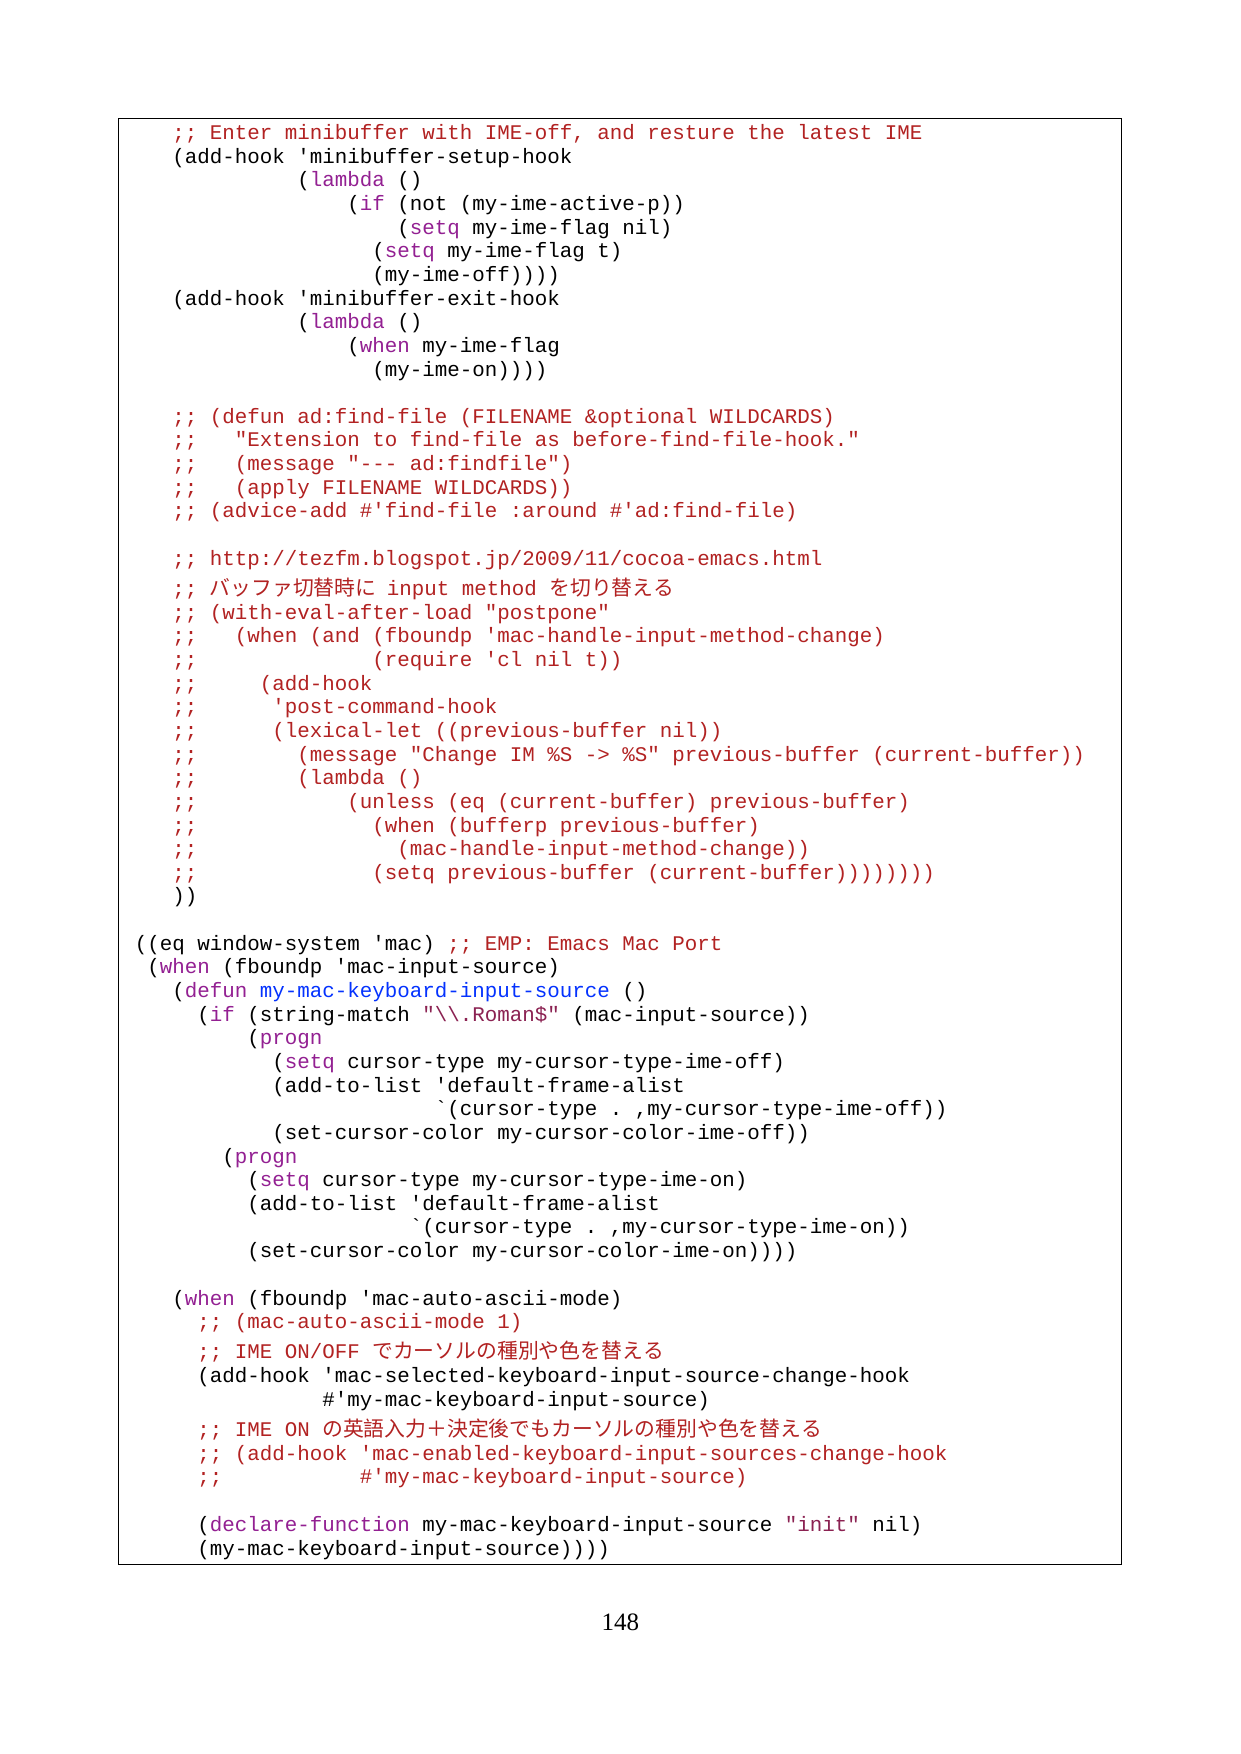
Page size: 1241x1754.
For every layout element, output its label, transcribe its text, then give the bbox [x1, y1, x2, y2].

text ;; (add-hook 'mac-enabled-keyboard-input-sources-change-hook [119, 1439, 1121, 1463]
text (setq cursor-type my-cursor-type-ime-off) [119, 1047, 1121, 1071]
text ;; #'my-mac-keyboard-input-source) [119, 1463, 1121, 1486]
text ;; (lambda () [119, 763, 1121, 787]
text ;; (with-eval-after-load "postpone" [119, 598, 1121, 621]
text ;; (add-hook [119, 669, 1121, 692]
text ;; (require 'cl nil t)) [119, 645, 1121, 669]
text )) [119, 882, 1121, 905]
text ;; "Extension to find-file as before-find-file-hook." [119, 426, 1121, 449]
text (progn [119, 1142, 1121, 1165]
text (add-to-list 'default-frame-alist [119, 1071, 1121, 1094]
text ((eq window-system 'mac) ;; EMP: Emacs Mac Port [119, 929, 1121, 952]
text (lambda () [119, 307, 1121, 331]
text ;; (message "Change IM %S -> %S" previous-buffer (current-buffer)) [119, 740, 1121, 763]
text (my-ime-off)))) [119, 260, 1121, 284]
text ;; (apply FILENAME WILDCARDS)) [119, 473, 1121, 496]
text (progn [119, 1023, 1121, 1047]
text ;; (lexical-let ((previous-buffer nil)) [119, 716, 1121, 740]
text (add-hook 'minibuffer-exit-hook [119, 284, 1121, 307]
text (set-cursor-color my-cursor-color-ime-off)) [119, 1118, 1121, 1142]
text ;; (unless (eq (current-buffer) previous-buffer) [119, 787, 1121, 811]
text (lambda () [119, 165, 1121, 189]
text (if (string-match "\\.Roman$" (mac-input-source)) [119, 1000, 1121, 1023]
text ;; (mac-handle-input-method-change)) [119, 834, 1121, 858]
text ;; (setq previous-buffer (current-buffer)))))))) [119, 858, 1121, 882]
text `(cursor-type . ,my-cursor-type-ime-off)) [119, 1094, 1121, 1118]
text ;; (defun ad:find-file (FILENAME &optional WILDCARDS) [119, 402, 1121, 426]
text (my-ime-on)))) [119, 354, 1121, 378]
text #'my-mac-keyboard-input-source) [119, 1385, 1121, 1408]
text ;; http://tezfm.blogspot.jp/2009/11/cocoa-emacs.html [119, 544, 1121, 567]
text (when (fboundp 'mac-auto-ascii-mode) [119, 1283, 1121, 1307]
text ;; (advice-add #'find-file :around #'ad:find-file) [119, 496, 1121, 520]
text (if (not (my-ime-active-p)) [119, 189, 1121, 213]
text (my-mac-keyboard-input-source)))) [119, 1533, 1121, 1564]
text (set-cursor-color my-cursor-color-ime-on)))) [119, 1236, 1121, 1260]
text ;; (mac-auto-ascii-mode 1) [119, 1307, 1121, 1331]
text (add-to-list 'default-frame-alist [119, 1189, 1121, 1213]
text ;; IME ON の英語入力＋決定後でもカーソルの種別や色を替える [119, 1408, 1121, 1439]
text ;; Enter minibuffer with IME-off, and resture the latest IME [119, 119, 1121, 142]
text (when (fboundp 'mac-input-source) [119, 952, 1121, 976]
text ;; (when (bufferp previous-buffer) [119, 811, 1121, 834]
text ;; バッファ切替時に input method を切り替える [119, 567, 1121, 598]
text ;; (message "--- ad:findfile") [119, 449, 1121, 473]
text ;; 'post-command-hook [119, 692, 1121, 716]
text (setq my-ime-flag nil) [119, 213, 1121, 236]
text ;; IME ON/OFF でカーソルの種別や色を替える [119, 1331, 1121, 1361]
text `(cursor-type . ,my-cursor-type-ime-on)) [119, 1213, 1121, 1236]
text (setq my-ime-flag t) [119, 236, 1121, 260]
text (add-hook 'minibuffer-setup-hook [119, 142, 1121, 165]
text (declare-function my-mac-keyboard-input-source "init" nil) [119, 1510, 1121, 1533]
text (setq cursor-type my-cursor-type-ime-on) [119, 1165, 1121, 1189]
text ;; (when (and (fboundp 'mac-handle-input-method-change) [119, 621, 1121, 645]
text (add-hook 'mac-selected-keyboard-input-source-change-hook [119, 1361, 1121, 1385]
text (defun my-mac-keyboard-input-source () [119, 976, 1121, 1000]
text (when my-ime-flag [119, 331, 1121, 354]
